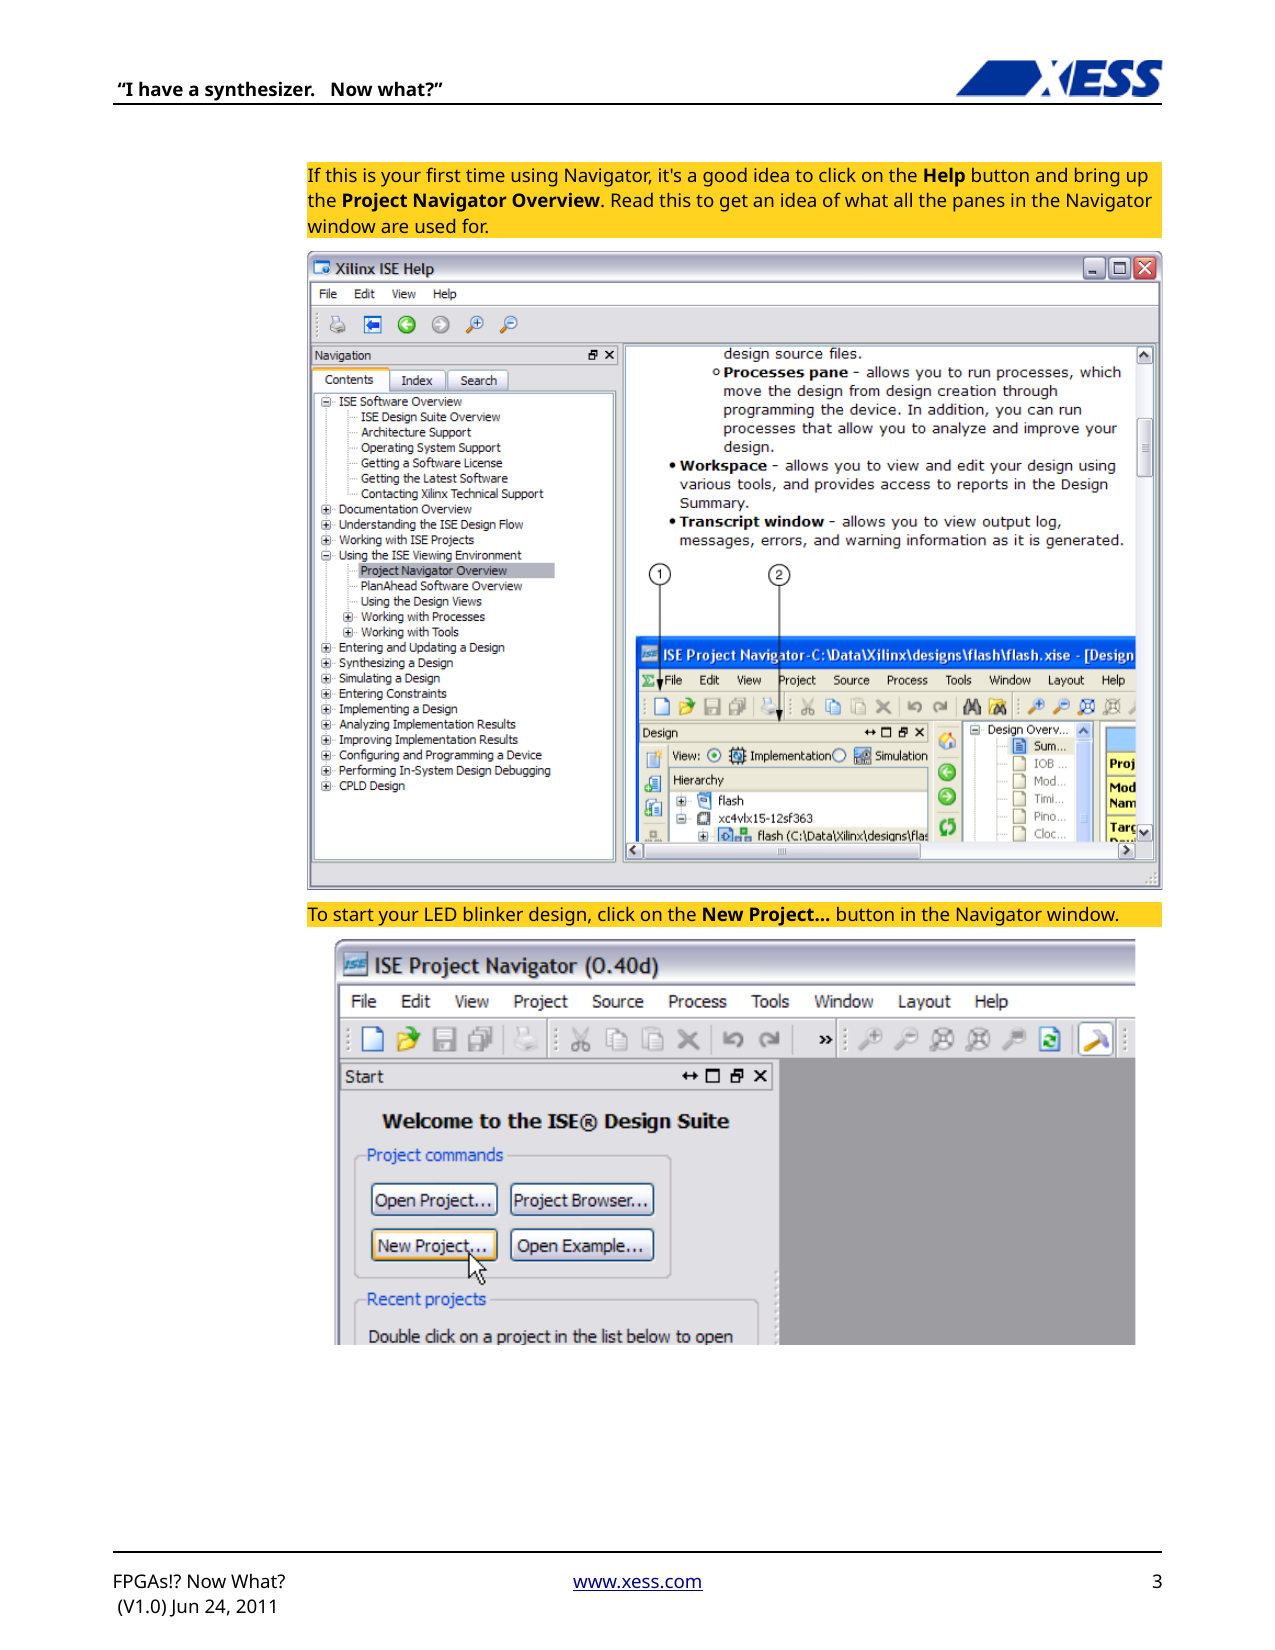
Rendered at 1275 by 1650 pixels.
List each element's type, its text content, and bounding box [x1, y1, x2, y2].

picture [307, 251, 1163, 890]
text To start your LED blinker design, click on the New Project... button in the Navigator window. [307, 902, 1162, 927]
picture [334, 939, 1136, 1345]
text If this is your first time using Navigator, it's a good idea to click on the Help button and bring up the Project Navigator Overview. Read this to get an idea of what all the panes in the Navigator window are used for. [307, 162, 1162, 238]
picture [955, 60, 1163, 97]
